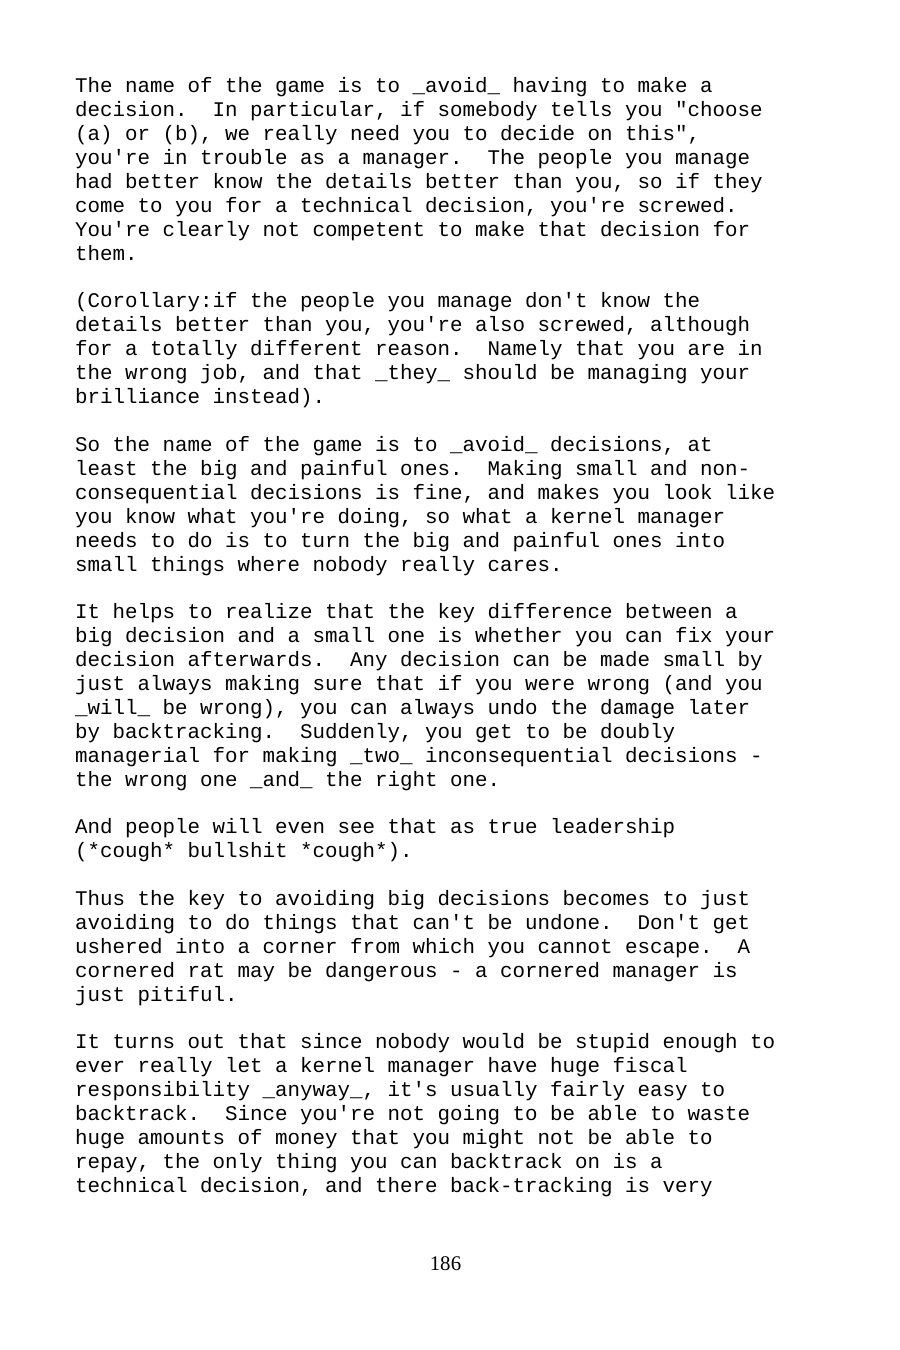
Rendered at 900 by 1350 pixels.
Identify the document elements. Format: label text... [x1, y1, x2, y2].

text It helps to realize that the key difference between a big decision and a small one is whether you can fix your decision afterwards. Any decision can be made small by just always making sure that if you were wrong (and you _will_ be wrong), you can always undo the damage later by backtracking. Suddenly, you get to be doubly managerial for making _two_ inconsequential decisions - the wrong one _and_ the right one. [75, 601, 780, 793]
text And people will even see that as true leadership (*cough* bullshit *cough*). [75, 816, 780, 864]
text The name of the game is to _avoid_ having to make a decision. In particular, if somebody tells you "choose (a) or (b), we really need you to decide on this", you're in trouble as a manager. The people you manage had better know the details better than you, so if they come to you for a technical decision, you're screwed. You're clearly not competent to make that decision for them. [75, 75, 780, 267]
text So the name of the game is to _avoid_ decisions, at least the big and painful ones. Making small and non-consequential decisions is fine, and makes you look like you know what you're doing, so what a kernel manager needs to do is to turn the big and painful ones into small things where nobody really cares. [75, 434, 780, 577]
text It turns out that since nobody would be stupid enough to ever really let a kernel manager have huge fiscal responsibility _anyway_, it's usually fairly easy to backtrack. Since you're not going to be able to waste huge amounts of money that you might not be able to repay, the only thing you can backtrack on is a technical decision, and there back-tracking is very [75, 1031, 780, 1199]
text (Corollary:if the people you manage don't know the details better than you, you're also screwed, although for a totally different reason. Namely that you are in the wrong job, and that _they_ should be managing your brilliance instead). [75, 290, 780, 410]
text Thus the key to avoiding big decisions becomes to just avoiding to do things that can't be undone. Don't get ushered into a corner from which you cannot escape. A cornered rat may be dangerous - a cornered manager is just pitiful. [75, 888, 780, 1008]
